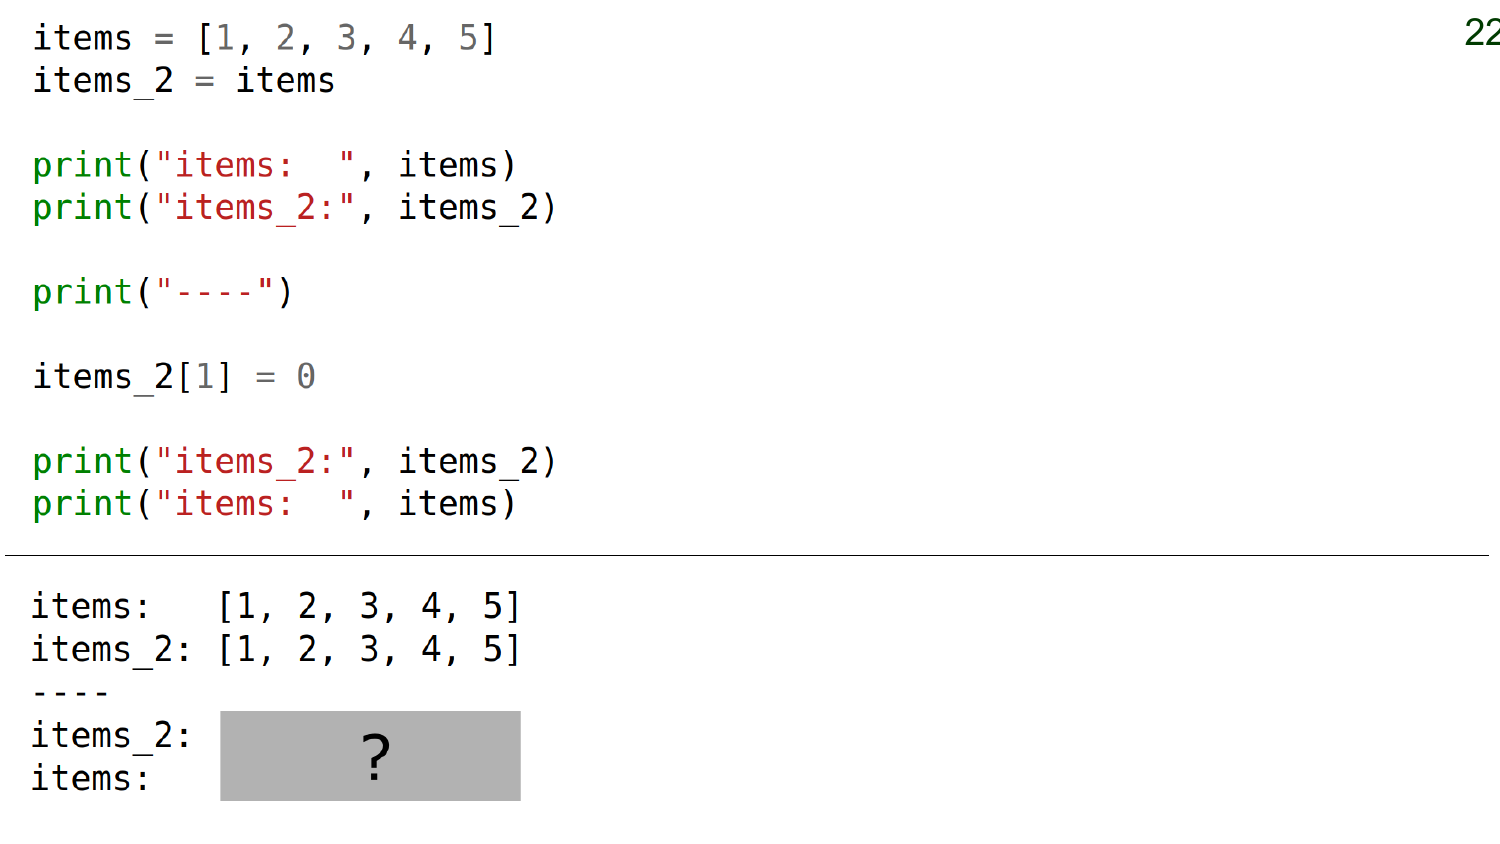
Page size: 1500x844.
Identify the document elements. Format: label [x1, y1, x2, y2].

picture [23, 578, 532, 806]
picture [24, 11, 567, 529]
